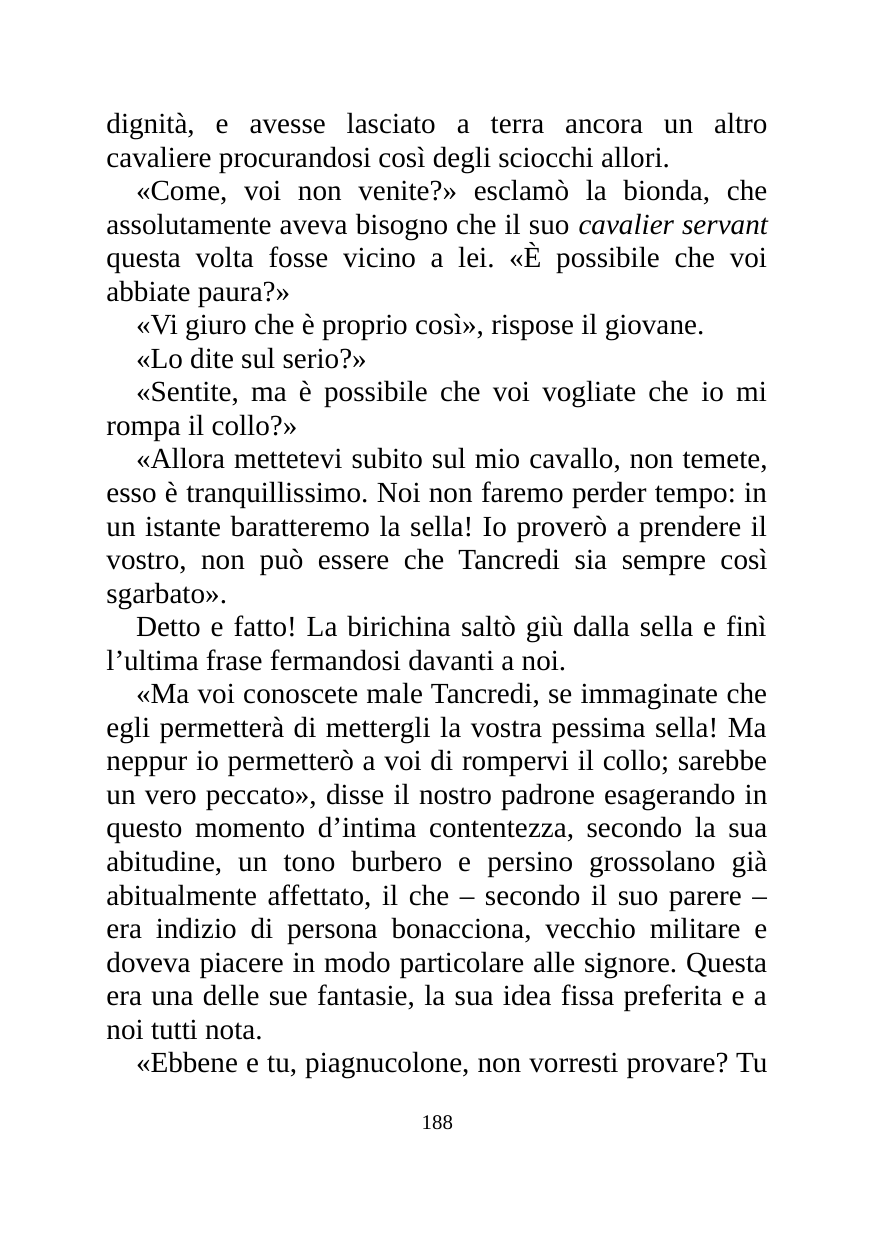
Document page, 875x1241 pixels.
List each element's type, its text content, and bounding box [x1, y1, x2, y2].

text «Ma voi conoscete male Tancredi, se immaginate che egli permetterà di mettergli la vostra pessima sella! Ma neppur io permetterò a voi di rompervi il collo; sarebbe un vero peccato», disse il nostro padrone esagerando in questo momento d’intima contentezza, secondo la sua abitudine, un tono burbero e persino grossolano già abitualmente affettato, il che – secondo il suo parere – era indizio di persona bonacciona, vecchio militare e doveva piacere in modo particolare alle signore. Questa era una delle sue fantasie, la sua idea fissa preferita e a noi tutti nota. [106, 676, 768, 1045]
text «Lo dite sul serio?» [106, 341, 768, 374]
text dignità, e avesse lasciato a terra ancora un altro cavaliere procurandosi così degli sciocchi allori. [106, 106, 768, 173]
text «Ebbene e tu, piagnucolone, non vorresti provare? Tu [106, 1045, 768, 1079]
text «Vi giuro che è proprio così», rispose il giovane. [106, 307, 768, 341]
text «Come, voi non venite?» esclamò la bionda, che assolutamente aveva bisogno che il suo cavalier servant questa volta fosse vicino a lei. «È possibile che voi abbiate paura?» [106, 173, 768, 307]
text Detto e fatto! La birichina saltò giù dalla sella e finì l’ultima frase fermandosi davanti a noi. [106, 609, 768, 676]
text «Sentite, ma è possibile che voi vogliate che io mi rompa il collo?» [106, 374, 768, 442]
text «Allora mettetevi subito sul mio cavallo, non temete, esso è tranquillissimo. Noi non faremo perder tempo: in un istante baratteremo la sella! Io proverò a prendere il vostro, non può essere che Tancredi sia sempre così sgarbato». [106, 442, 768, 609]
